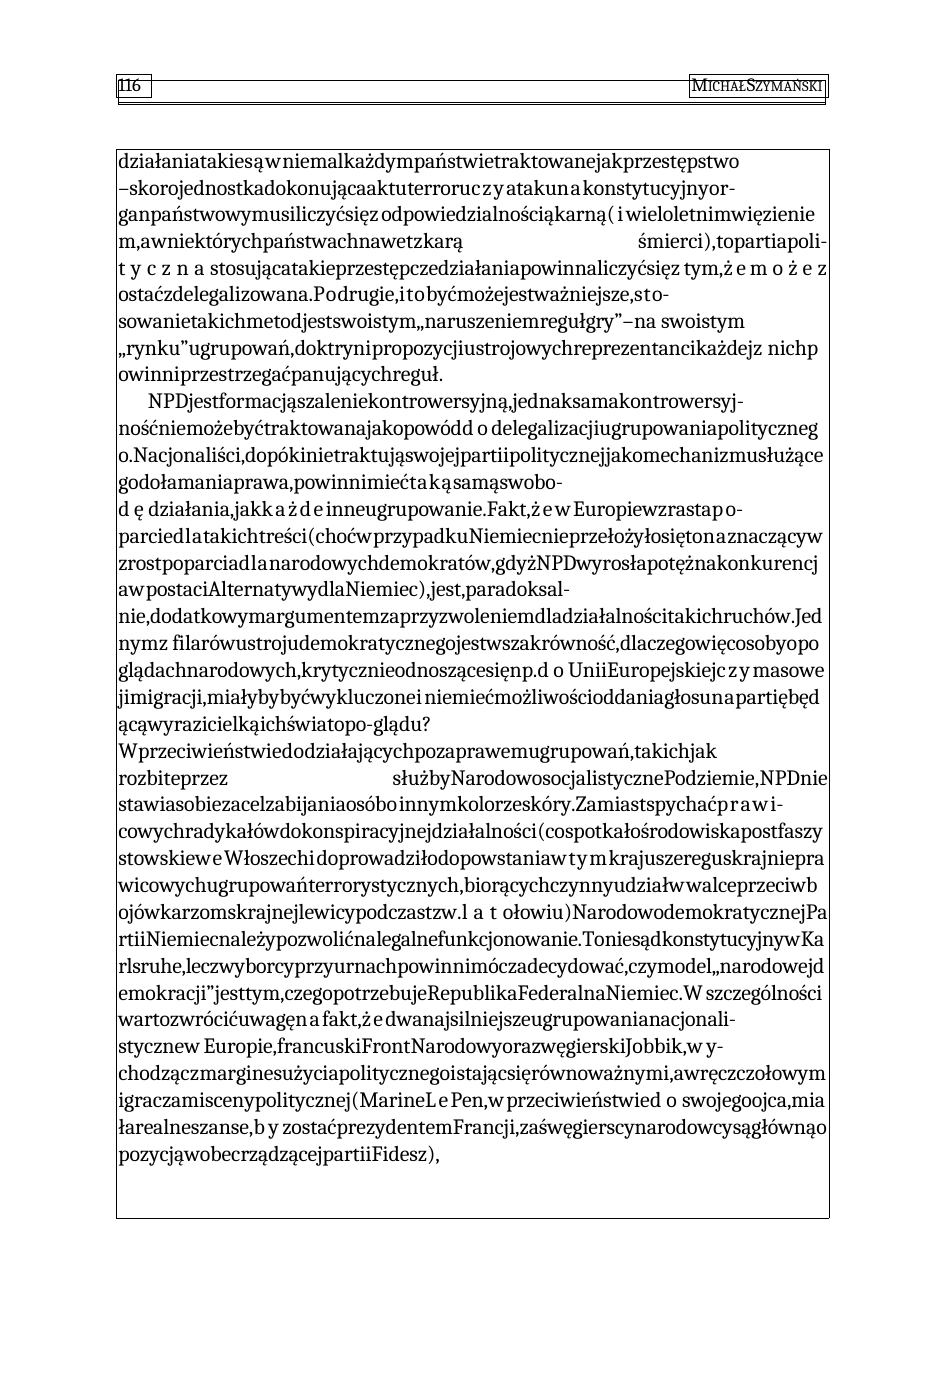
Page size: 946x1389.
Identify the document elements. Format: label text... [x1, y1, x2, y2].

text [118, 75, 151, 80]
text –skorojednostkadokonującaaktuterroruczyatakunakonstytucyjnyor-ganpaństwowymusiliczyćsięzodpowiedzialnościąkarną(iwieloletnimwięzieniem,awniektórychpaństwachnawetzkarą śmierci),topartiapoli-tycznastosującatakieprzestępczedziałaniapowinnaliczyćsięztym,żemożezostaćzdelegalizowana.Podrugie,itobyćmożejestważniejsze,sto-sowanietakichmetodjestswoistym„naruszeniemregułgry”–na swoistym [118, 175, 827, 334]
text 116 [119, 81, 151, 96]
text „rynku”ugrupowań,doktrynipropozycjiustrojowychreprezentancikażdejznichpowinniprzestrzegaćpanującychreguł. [118, 335, 827, 387]
text działaniatakiesąwniemalkażdympaństwietraktowanejakprzestępstwo [118, 150, 829, 173]
text NPDjestformacjąszaleniekontrowersyjną,jednaksamakontrowersyj-nośćniemożebyćtraktowanajakopowóddodelegalizacjiugrupowaniapolitycznego.Nacjonaliści,dopókinietraktująswojejpartiipolitycznejjakomechanizmusłużącegodołamaniaprawa,powinnimiećtakąsamąswobo-dędziałania,jakkażdeinneugrupowanie.Fakt,żewEuropiewzrastapo-parciedlatakichtreści(choćwprzypadkuNiemiecnieprzełożyłosiętonaznaczącywzrostpoparciadlanarodowychdemokratów,gdyżNPDwyrosłapotężnakonkurencjawpostaciAlternatywydlaNiemiec),jest,paradoksal-nie,dodatkowymargumentemzaprzyzwoleniemdladziałalnościtakichruchów.Jednymzfilarówustrojudemokratycznegojestwszakrówność,dlaczegowięcosobyopoglądachnarodowych,krytycznieodnoszącesięnp.doUniiEuropejskiejczymasowejimigracji,miałybybyćwykluczoneiniemiećmożliwościoddaniagłosunapartiębędącąwyrazicielkąichświatopo-glądu?Wprzeciwieństwiedodziałającychpozaprawemugrupowań,takichjak rozbiteprzez służbyNarodowosocjalistycznePodziemie,NPDnie stawiasobiezacelzabijaniaosóboinnymkolorzeskóry.Zamiastspychaćprawi-cowychradykałówdokonspiracyjnejdziałalności(cospotkałośrodowiskapostfaszystowskieweWłoszechidoprowadziłodopowstaniawtymkrajuszereguskrajnieprawicowychugrupowańterrorystycznych,biorącychczynnyudziałwwalceprzeciwbojówkarzomskrajnejlewicypodczastzw.latołowiu)NarodowodemokratycznejPartiiNiemiecnależypozwolićnalegalnefunkcjonowanie.ToniesądkonstytucyjnywKarlsruhe,leczwyborcyprzyurnachpowinnimóczadecydować,czymodel„narodowejdemokracji”jesttym,czegopotrzebujeRepublikaFederalnaNiemiec.Wszczególnościwartozwrócićuwagęnafakt,żedwanajsilniejszeugrupowanianacjonali-stycznewEuropie,francuskiFrontNarodowyorazwęgierskiJobbik,wy-chodzączmarginesużyciapolitycznegoistającsięrównoważnymi,awręczczołowymigraczamiscenypolitycznej(MarineLePen,wprzeciwieństwiedoswojegoojca,miałarealneszanse,byzostaćprezydentemFrancji,zaśwęgierscynarodowcysągłównąopozycjąwobecrządzącejpartiiFidesz), [118, 389, 827, 1167]
text MICHAŁSZYMAŃSKI [691, 75, 828, 96]
